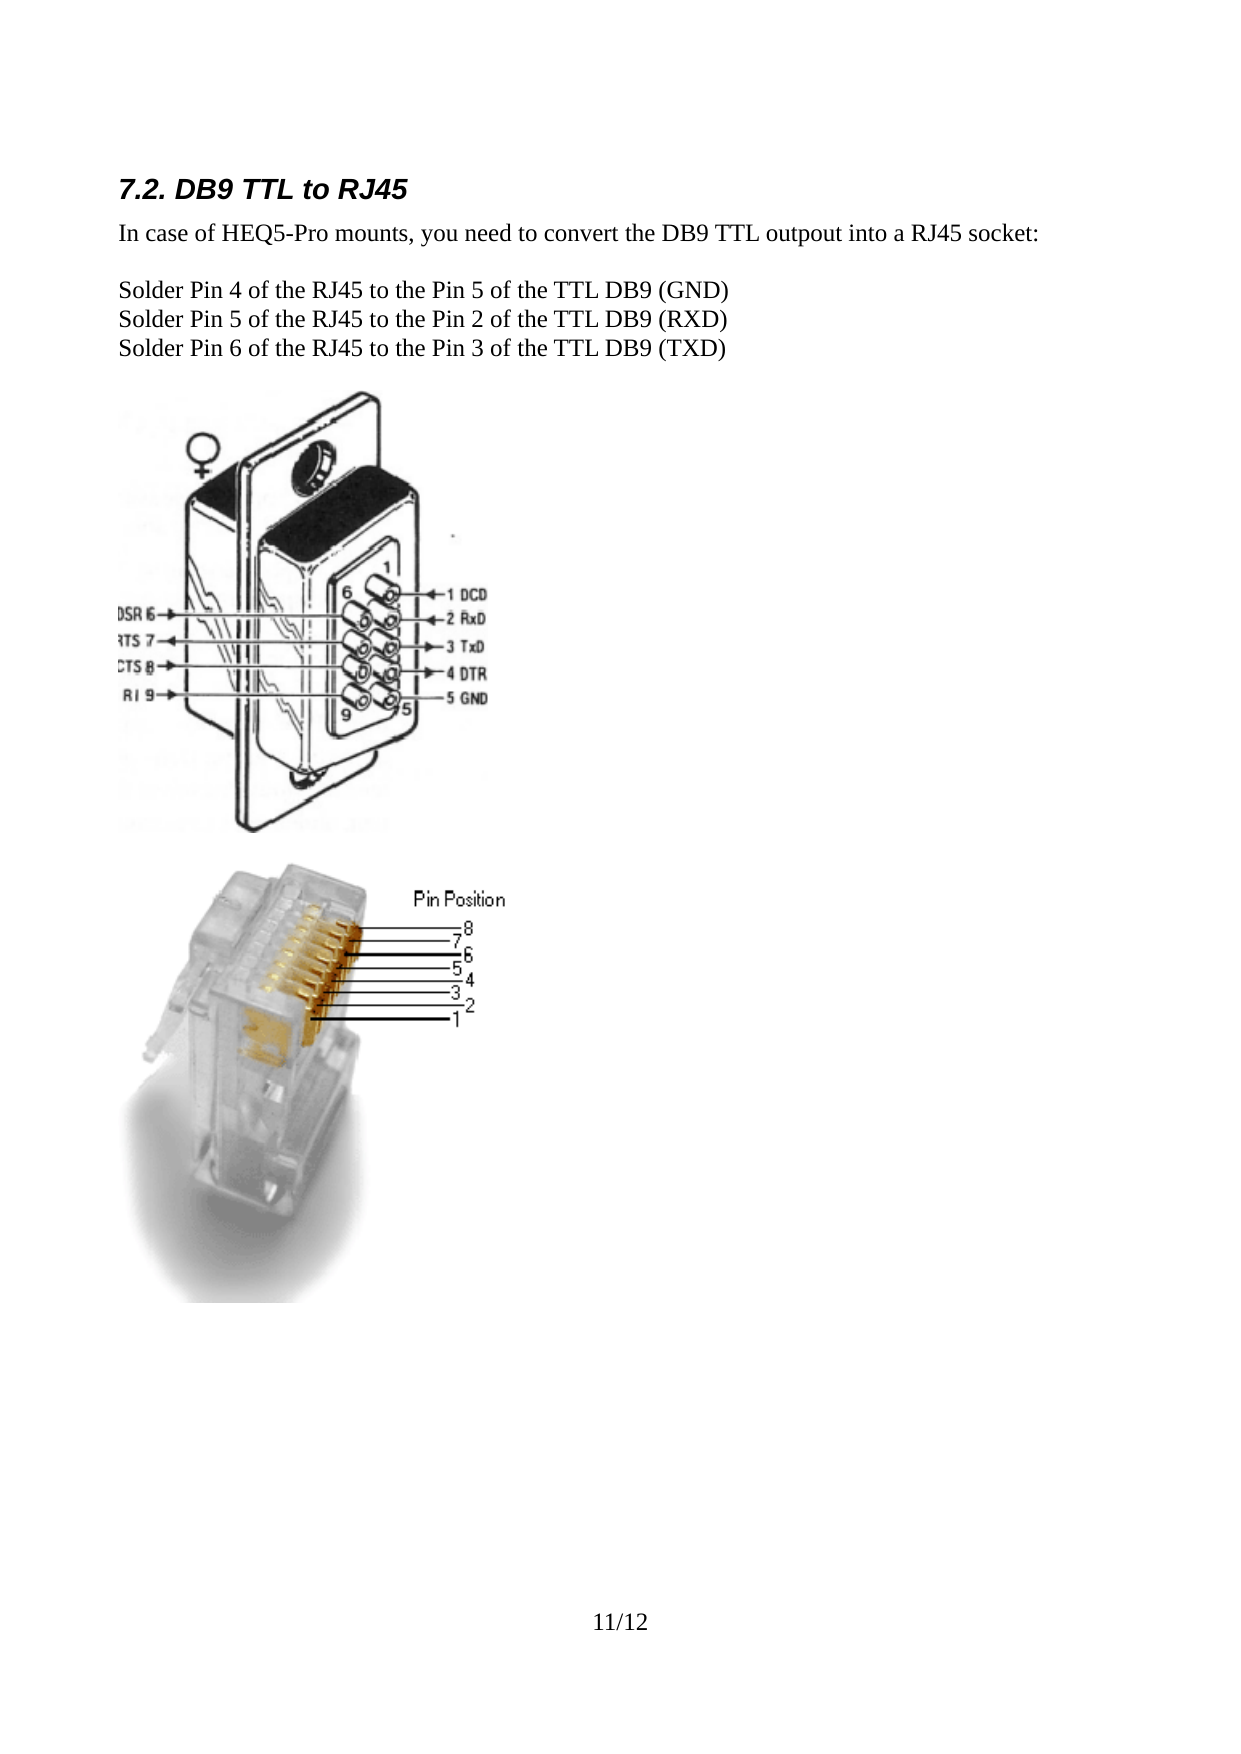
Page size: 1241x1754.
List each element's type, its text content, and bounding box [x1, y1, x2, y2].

text In case of HEQ5-Pro mounts, you need to convert the DB9 TTL outpout into a RJ45 socket: [118, 218, 1122, 247]
subtitle 7.2. DB9 TTL to RJ45 [118, 172, 1122, 205]
text Solder Pin 4 of the RJ45 to the Pin 5 of the TTL DB9 (GND) Solder Pin 5 of the RJ45 to the Pin 2 of the TTL DB9 (RXD) Solder Pin 6 of the RJ45 to the Pin 3 of the TTL DB9 (TXD) [118, 275, 1122, 362]
